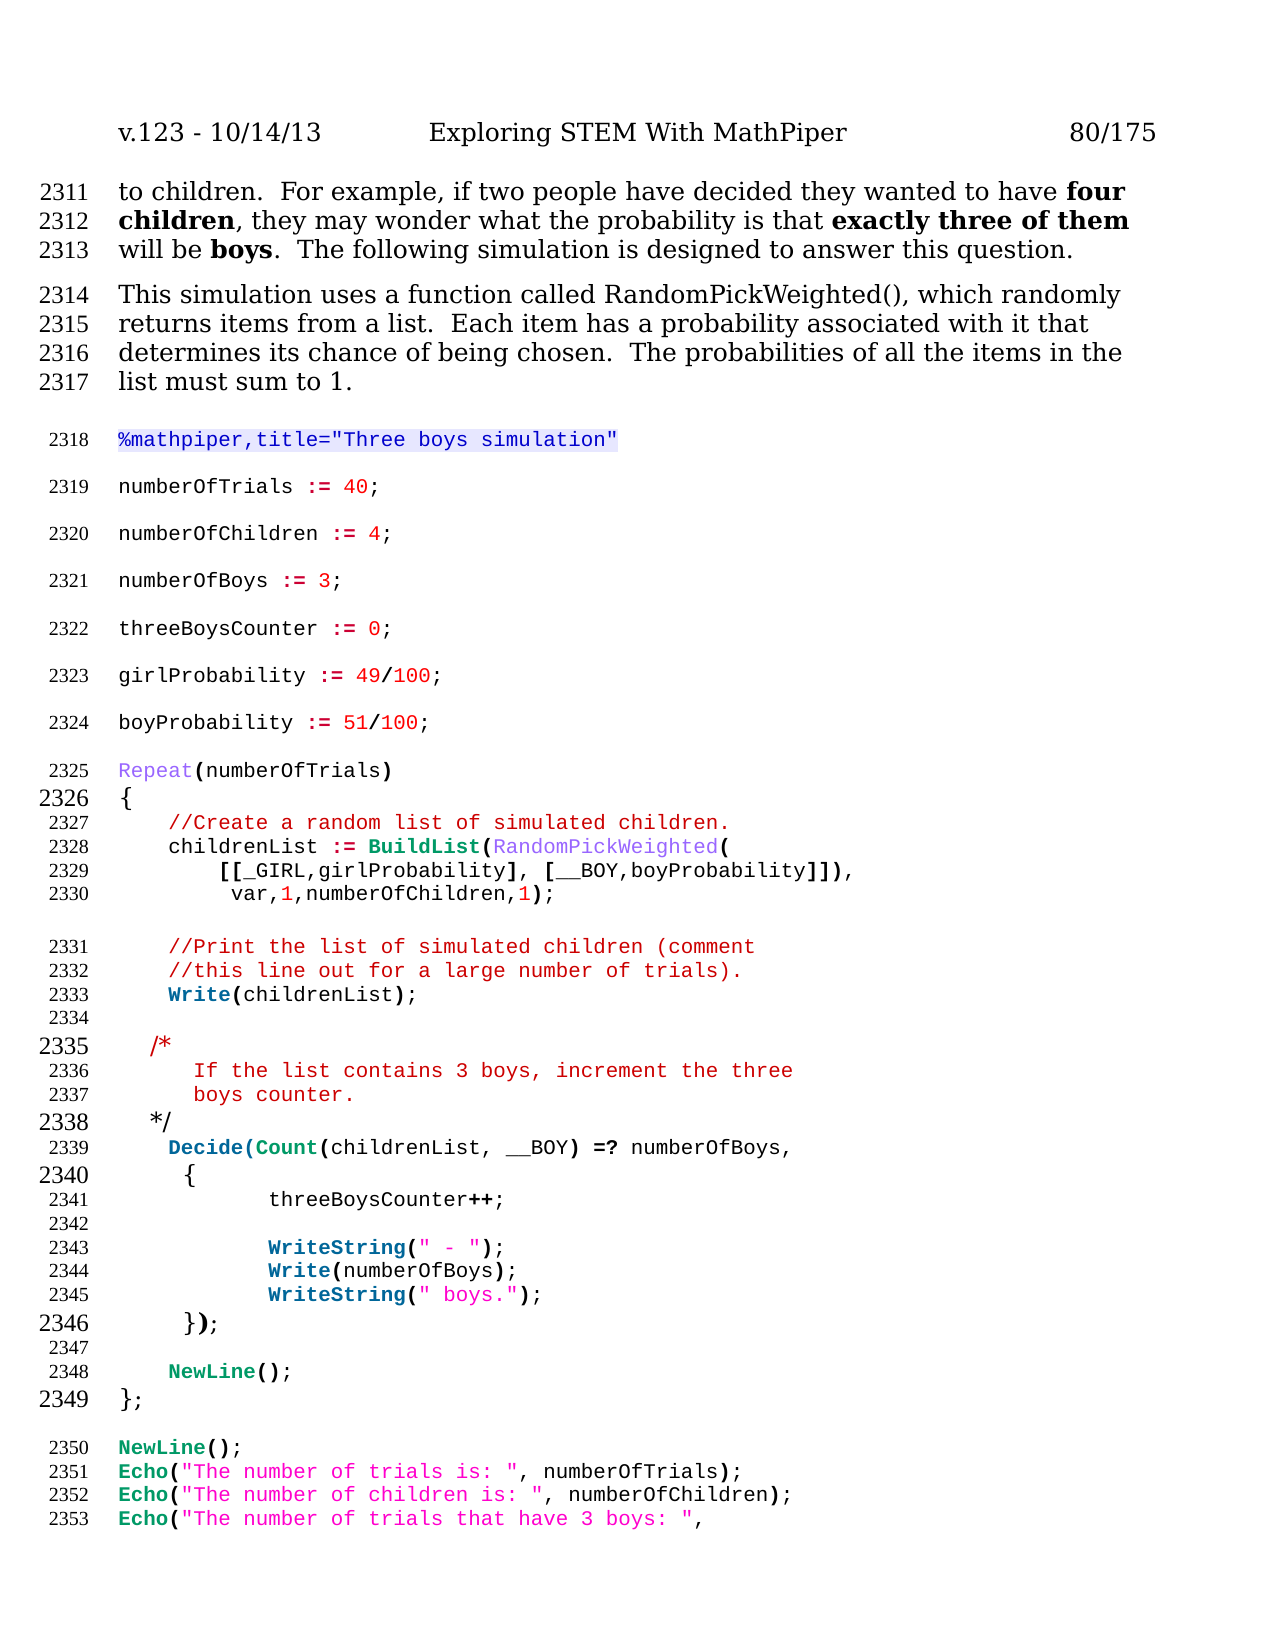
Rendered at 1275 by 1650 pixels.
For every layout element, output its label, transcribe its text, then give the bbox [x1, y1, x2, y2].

text NewLine(); [118, 1361, 1157, 1384]
text boyProbability := 51/100; [118, 712, 1157, 736]
text Write(childrenList); [118, 984, 1157, 1007]
text }); [118, 1308, 1157, 1337]
text WriteString(" - "); [118, 1237, 1157, 1260]
text Echo("The number of trials that have 3 boys: ", [118, 1508, 1157, 1532]
text numberOfChildren := 4; [118, 523, 1157, 547]
text threeBoysCounter := 0; [118, 618, 1157, 641]
text boys counter. [118, 1084, 1157, 1107]
text This simulation uses a function called RandomPickWeighted(), which randomly returns items from a list. Each item has a probability associated with it that determines its chance of being chosen. The probabilities of all the items in the list must sum to 1. [118, 280, 1157, 397]
text { [118, 1160, 1157, 1189]
text WriteString(" boys."); [118, 1284, 1157, 1308]
text var,1,numberOfChildren,1); [118, 883, 1157, 907]
text Write(numberOfBoys); [118, 1260, 1157, 1284]
text { [118, 783, 1157, 812]
text threeBoysCounter++; [118, 1189, 1157, 1213]
text Decide(Count(childrenList, __BOY) =? numberOfBoys, [118, 1137, 1157, 1160]
text }; [118, 1384, 1157, 1413]
text //Create a random list of simulated children. [118, 812, 1157, 836]
text numberOfBoys := 3; [118, 570, 1157, 594]
text //Print the list of simulated children (comment [118, 936, 1157, 960]
text to children. For example, if two people have decided they wanted to have four children, they may wonder what the probability is that exactly three of them will be boys. The following simulation is designed to answer this question. [118, 177, 1157, 265]
text //this line out for a large number of trials). [118, 960, 1157, 984]
text Echo("The number of children is: ", numberOfChildren); [118, 1484, 1157, 1508]
text */ [118, 1107, 1157, 1137]
text NewLine(); [118, 1437, 1157, 1461]
text /* [118, 1031, 1157, 1060]
text Repeat(numberOfTrials) [118, 759, 1157, 783]
text numberOfTrials := 40; [118, 476, 1157, 499]
text If the list contains 3 boys, increment the three [118, 1060, 1157, 1084]
text [[_GIRL,girlProbability], [__BOY,boyProbability]]), [118, 860, 1157, 883]
text %mathpiper,title="Three boys simulation" [118, 428, 1157, 452]
text Echo("The number of trials is: ", numberOfTrials); [118, 1461, 1157, 1484]
text childrenList := BuildList(RandomPickWeighted( [118, 836, 1157, 860]
text girlProbability := 49/100; [118, 665, 1157, 689]
